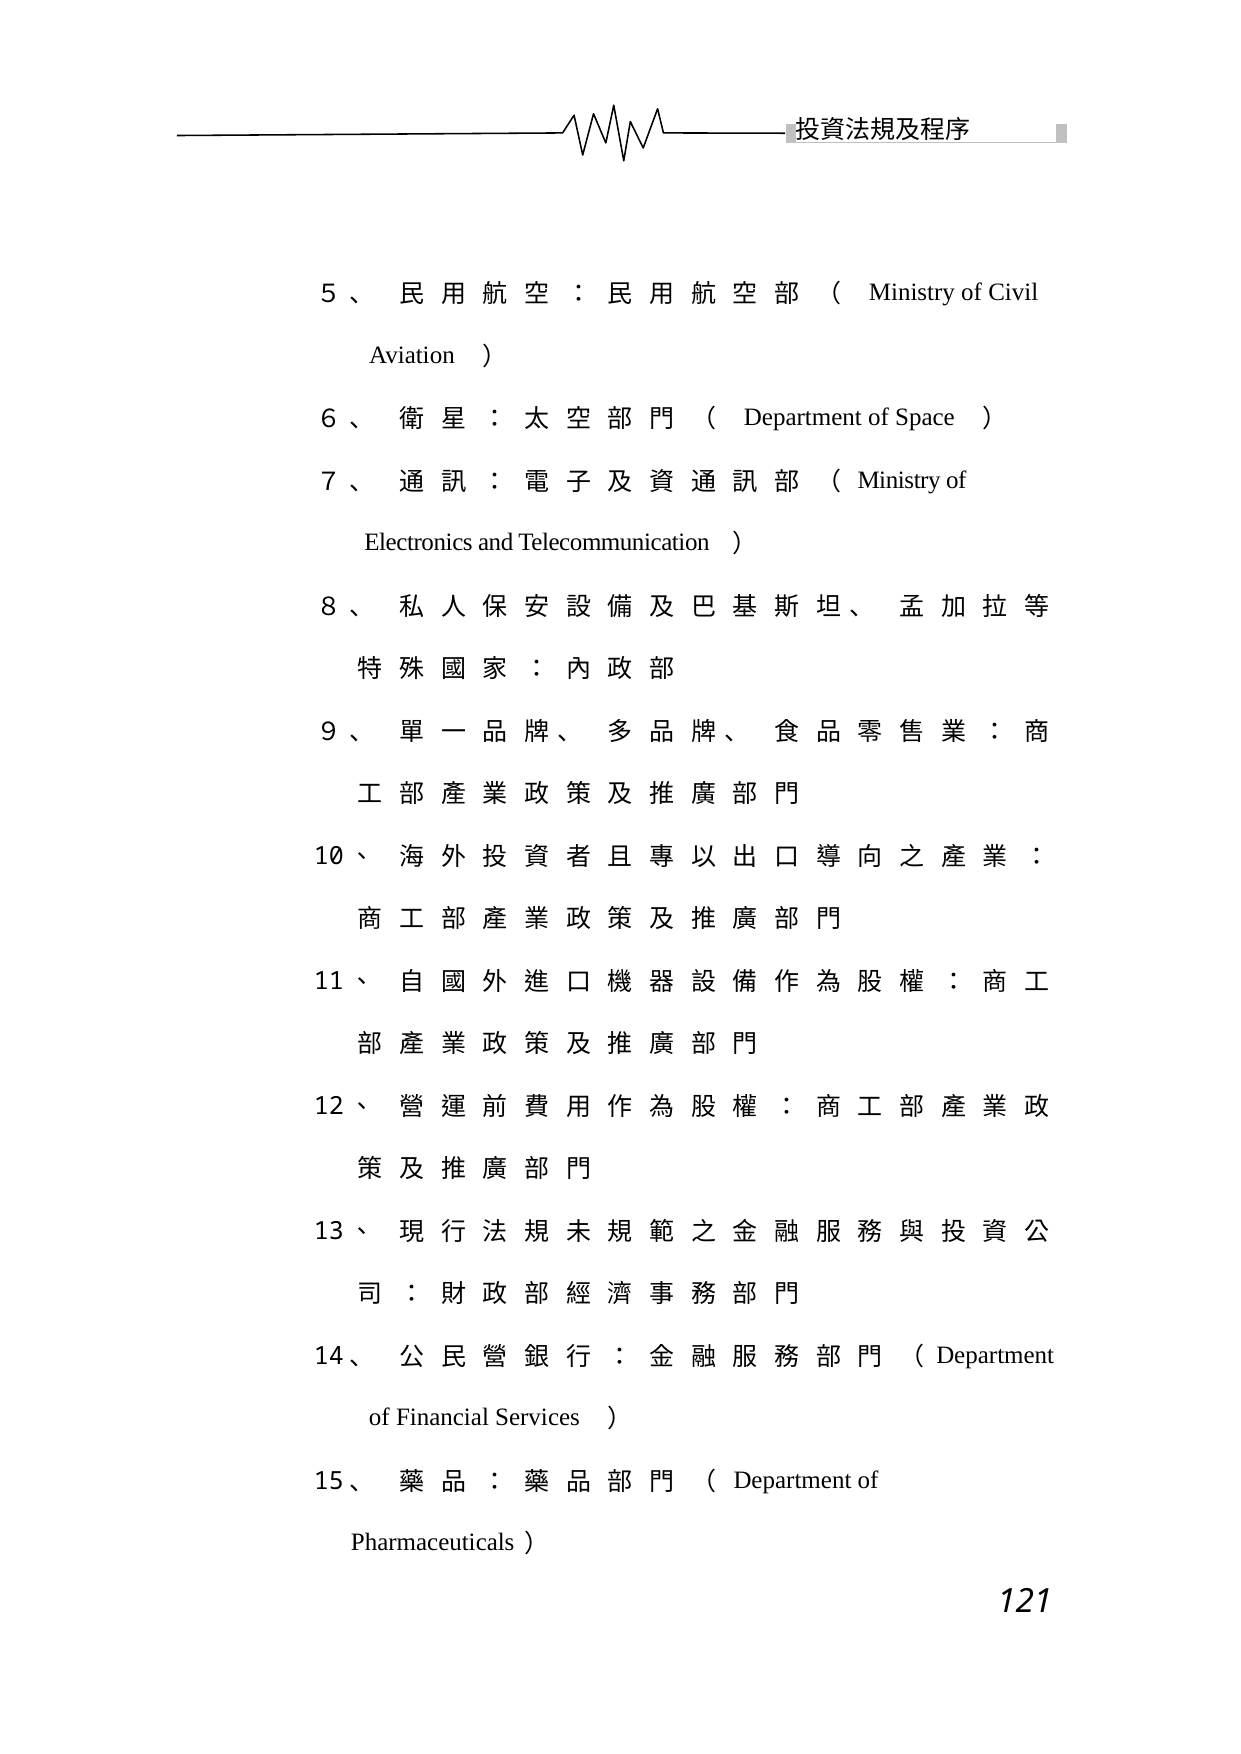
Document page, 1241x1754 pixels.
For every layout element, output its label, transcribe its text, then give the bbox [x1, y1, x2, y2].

text ６、衛星：太空部門（Department of Space） [281, 375, 1058, 438]
text 10、海外投資者且專以出口導向之產業：商工部產業政策及推廣部門 [281, 813, 1058, 938]
text 11、自國外進口機器設備作為股權：商工部產業政策及推廣部門 [281, 938, 1058, 1063]
text 12、營運前費用作為股權：商工部產業政策及推廣部門 [281, 1063, 1058, 1188]
text 14、公民營銀行：金融服務部門（Department of Financial Services） [281, 1313, 1058, 1438]
text 15、藥品：藥品部門（Department of Pharmaceuticals） [281, 1438, 1058, 1563]
text ８、私人保安設備及巴基斯坦、孟加拉等特殊國家：內政部 [281, 563, 1058, 688]
text ９、單一品牌、多品牌、食品零售業：商工部產業政策及推廣部門 [281, 688, 1058, 813]
text 13、現行法規未規範之金融服務與投資公司：財政部經濟事務部門 [281, 1188, 1058, 1313]
text ７、通訊：電子及資通訊部（Ministry of Electronics and Telecommunication） [281, 438, 1058, 563]
text ５、民用航空：民用航空部（Ministry of Civil Aviation） [281, 250, 1058, 375]
